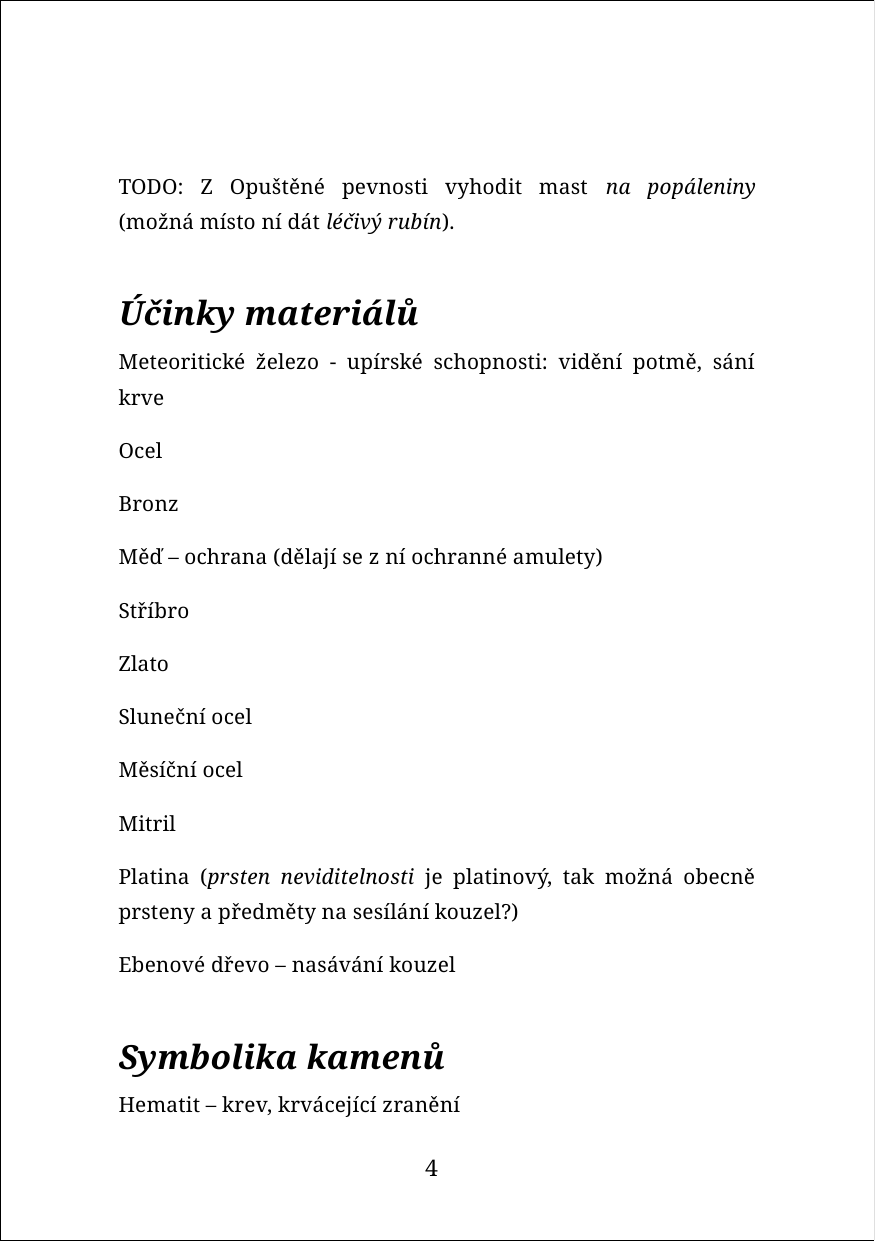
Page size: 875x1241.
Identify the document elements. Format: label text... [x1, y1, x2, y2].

text Ebenové dřevo – nasávání kouzel [118, 951, 756, 979]
text Bronz [118, 489, 756, 518]
text TODO: Z Opuštěné pevnosti vyhodit mast na popáleniny (možná místo ní dát léčivý rubín). [118, 172, 756, 236]
subtitle Symbolika kamenů [118, 1033, 756, 1079]
text Meteoritické železo - upírské schopnosti: vidění potmě, sání krve [118, 347, 756, 411]
text Měsíční ocel [118, 755, 756, 784]
text Stříbro [118, 596, 756, 624]
text Ocel [118, 436, 756, 464]
text Platina (prsten neviditelnosti je platinový, tak možná obecně prsteny a předměty na sesílání kouzel?) [118, 862, 756, 926]
text Měď – ochrana (dělají se z ní ochranné amulety) [118, 542, 756, 571]
text Hematit – krev, krvácející zranění [118, 1091, 756, 1119]
text Sluneční ocel [118, 702, 756, 731]
subtitle Účinky materiálů [118, 290, 756, 336]
text Zlato [118, 649, 756, 677]
text Mitril [118, 809, 756, 837]
